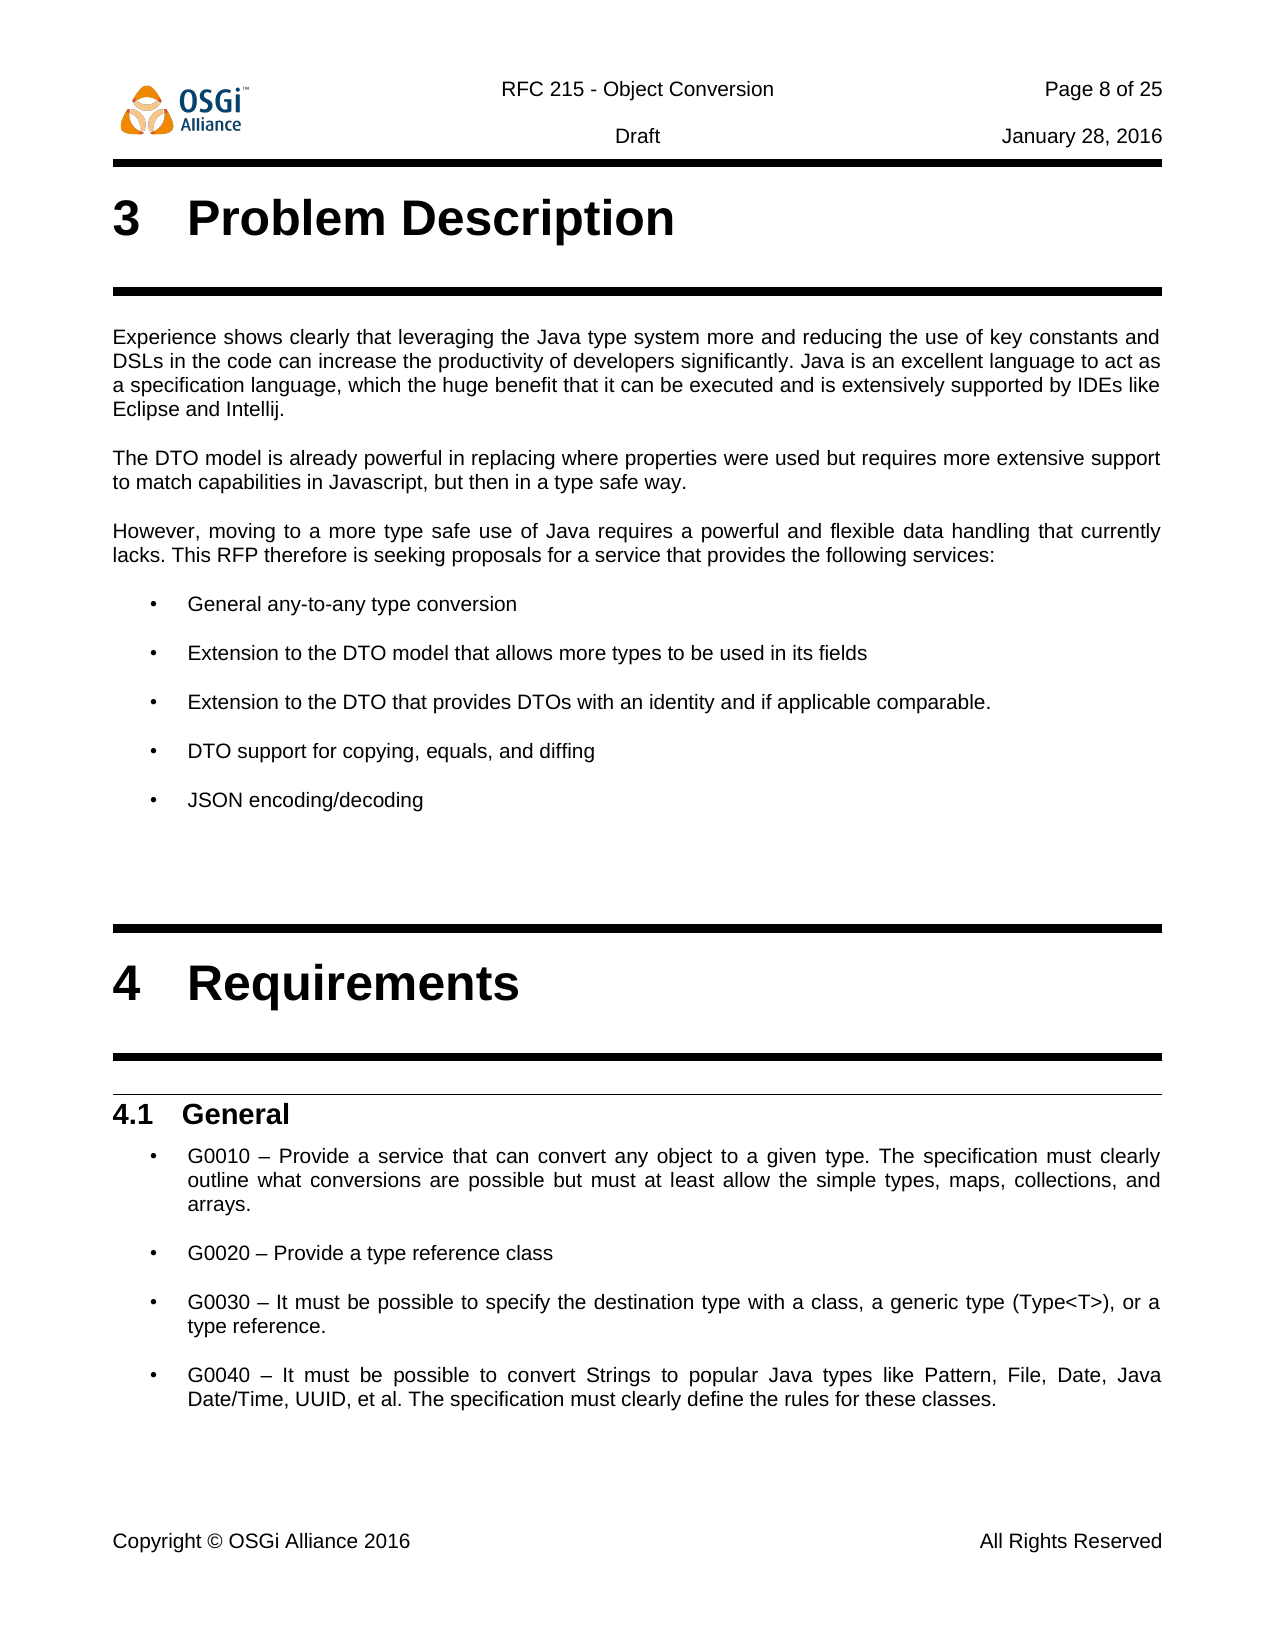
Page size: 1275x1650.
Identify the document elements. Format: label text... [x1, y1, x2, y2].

list Extension to the DTO that provides DTOs with an identity and if applicable comparable. [150, 689, 1162, 714]
text Experience shows clearly that leveraging the Java type system more and reducing the use of key constants and DSLs in the code can increase the productivity of developers significantly. Java is an excellent language to act as a specification language, which the huge benefit that it can be executed and is extensively supported by IDEs like Eclipse and Intellij. [112, 325, 1162, 421]
text However, moving to a more type safe use of Java requires a powerful and flexible data handling that currently lacks. This RFP therefore is seeking proposals for a service that provides the following services: [112, 518, 1162, 566]
list DTO support for copying, equals, and diffing [150, 739, 1162, 763]
list General any-to-any type conversion [150, 591, 1162, 616]
list JSON encoding/decoding [150, 788, 1162, 812]
list G0030 – It must be possible to specify the destination type with a class, a generic type (Type<T>), or a type reference. [150, 1289, 1162, 1337]
text The DTO model is already powerful in replacing where properties were used but requires more extensive support to match capabilities in Javascript, but then in a type safe way. [112, 446, 1162, 493]
subtitle General [112, 1095, 1162, 1131]
picture [113, 78, 257, 142]
list Extension to the DTO model that allows more types to be used in its fields [150, 641, 1162, 664]
subtitle Requirements [112, 925, 1162, 1061]
list G0040 – It must be possible to convert Strings to popular Java types like Pattern, File, Date, Java Date/Time, UUID, et al. The specification must clearly define the rules for these classes. [150, 1362, 1162, 1411]
list G0020 – Provide a type reference class [150, 1240, 1162, 1264]
list G0010 – Provide a service that can convert any object to a given type. The specification must clearly outline what conversions are possible but must at least allow the simple types, maps, collections, and arrays. [150, 1143, 1162, 1215]
subtitle Problem Description [112, 160, 1162, 296]
